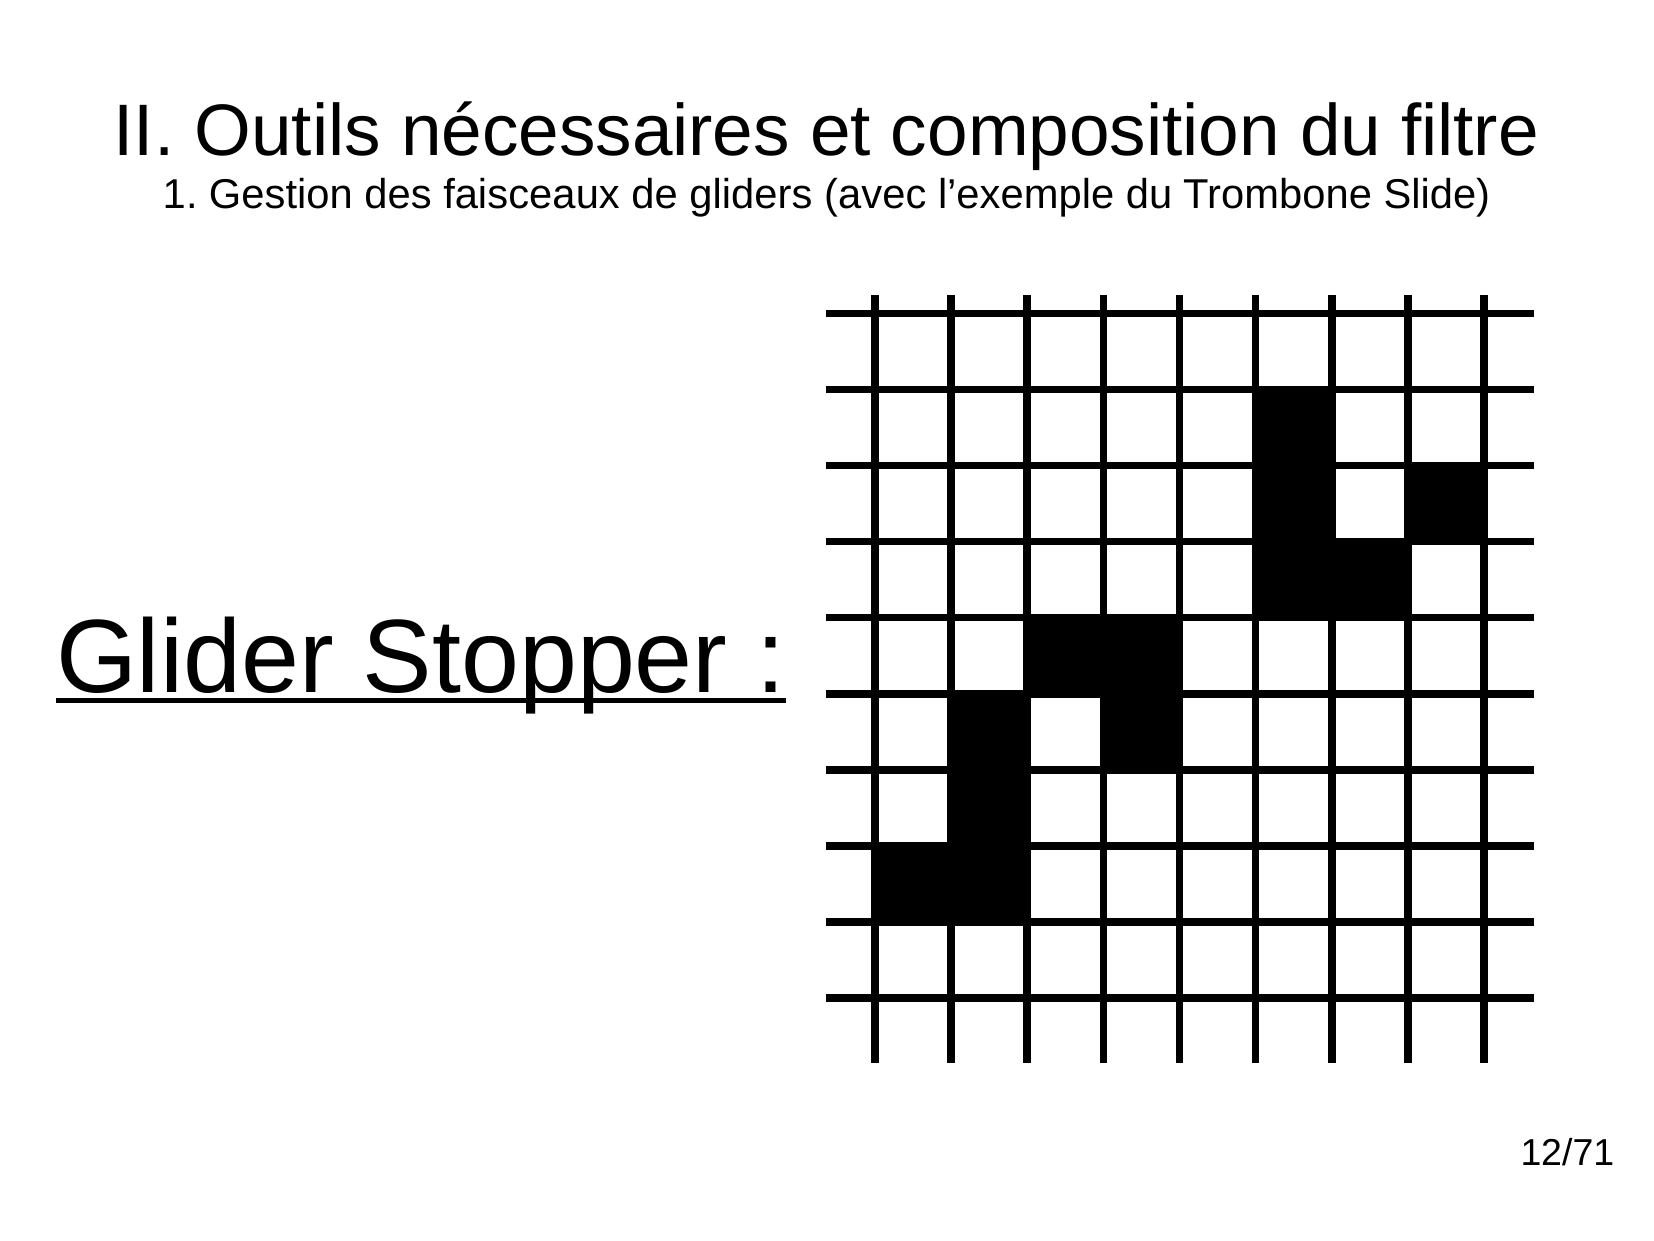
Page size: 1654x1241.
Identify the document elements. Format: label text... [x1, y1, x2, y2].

title II. Outils nécessaires et composition du filtre 1. Gestion des faisceaux de gliders (avec l’exemple du Trombone Slide) [0, 30, 1654, 275]
text_box Glider Stopper : [41, 590, 801, 722]
text_box <number>/71 [1505, 1124, 1654, 1182]
picture [826, 295, 1534, 1063]
